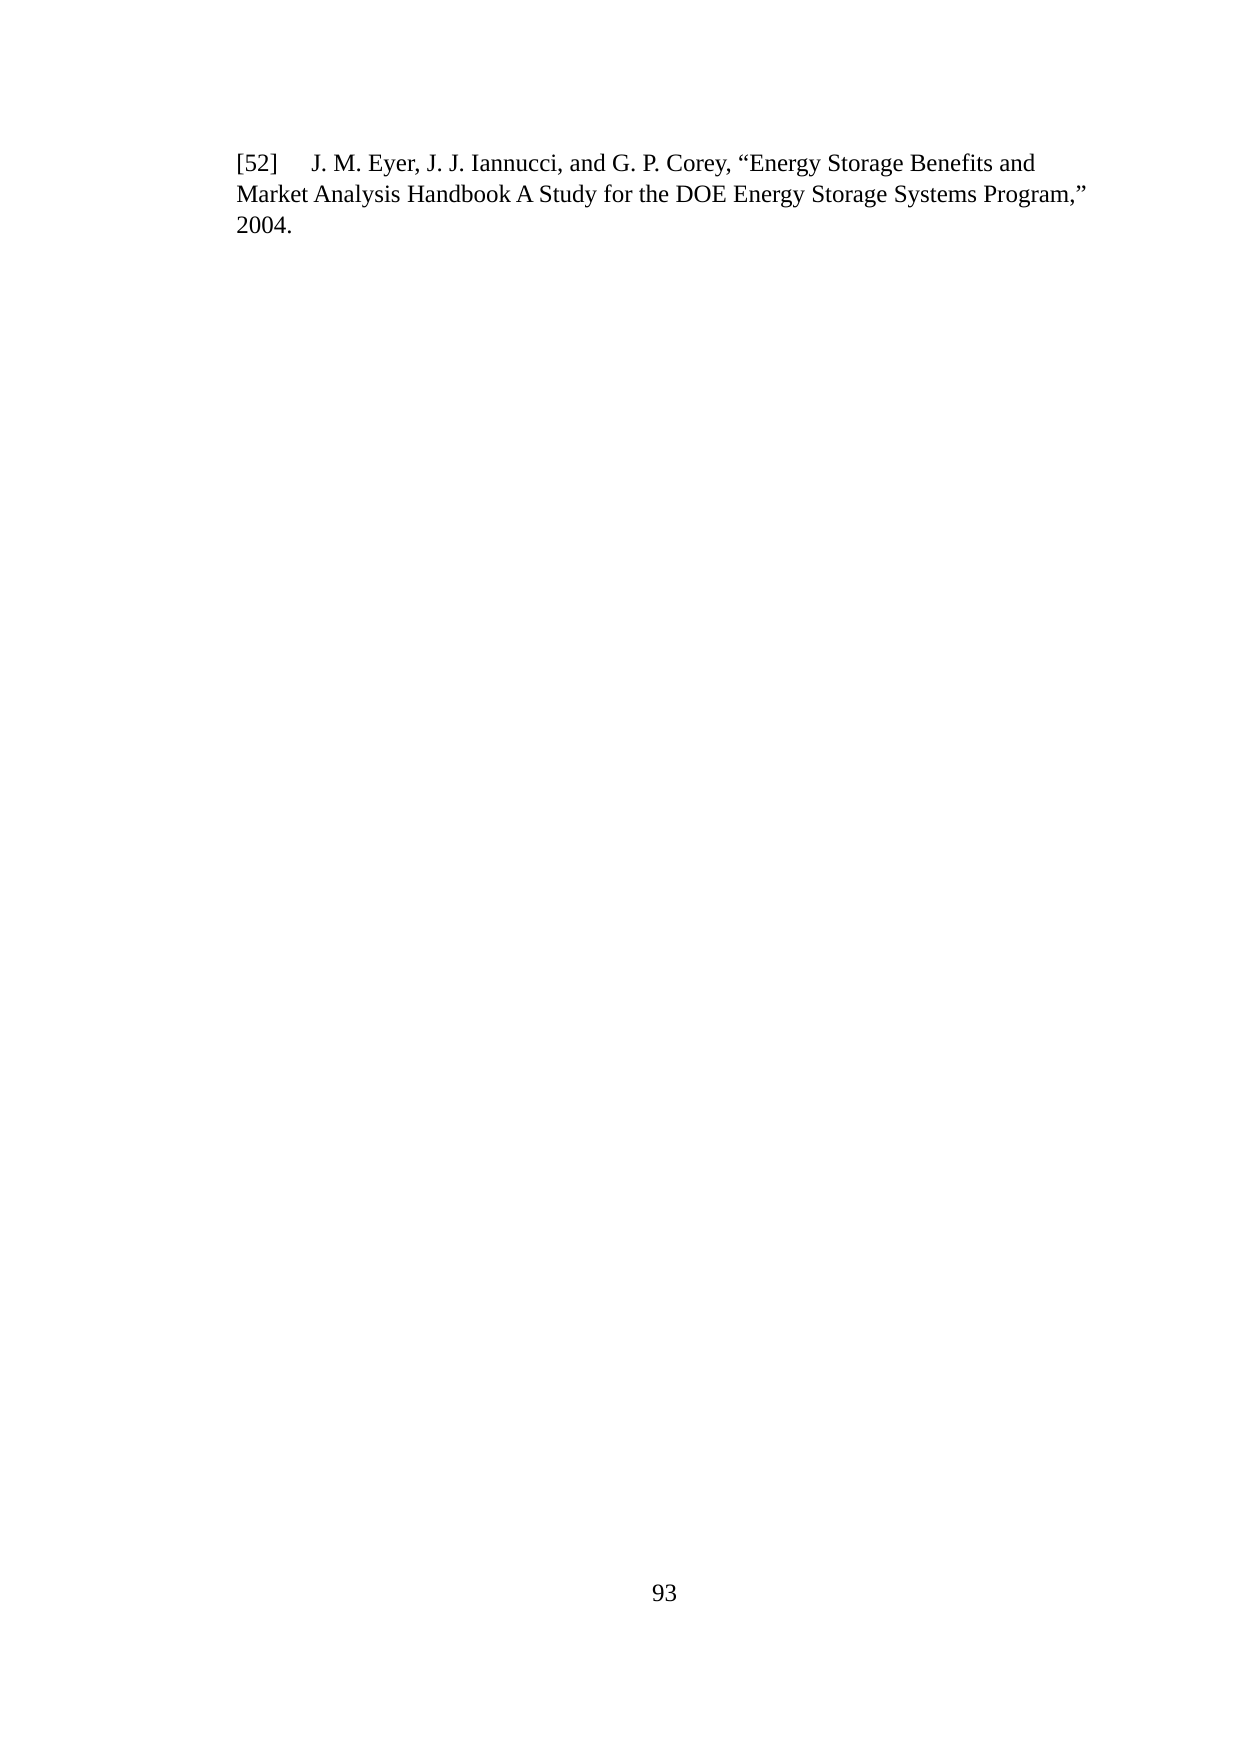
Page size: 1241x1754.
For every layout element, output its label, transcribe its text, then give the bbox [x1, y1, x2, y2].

text [52] J. M. Eyer, J. J. Iannucci, and G. P. Corey, “Energy Storage Benefits and Market Analysis Handbook A Study for the DOE Energy Storage Systems Program,” 2004. [236, 148, 1093, 238]
